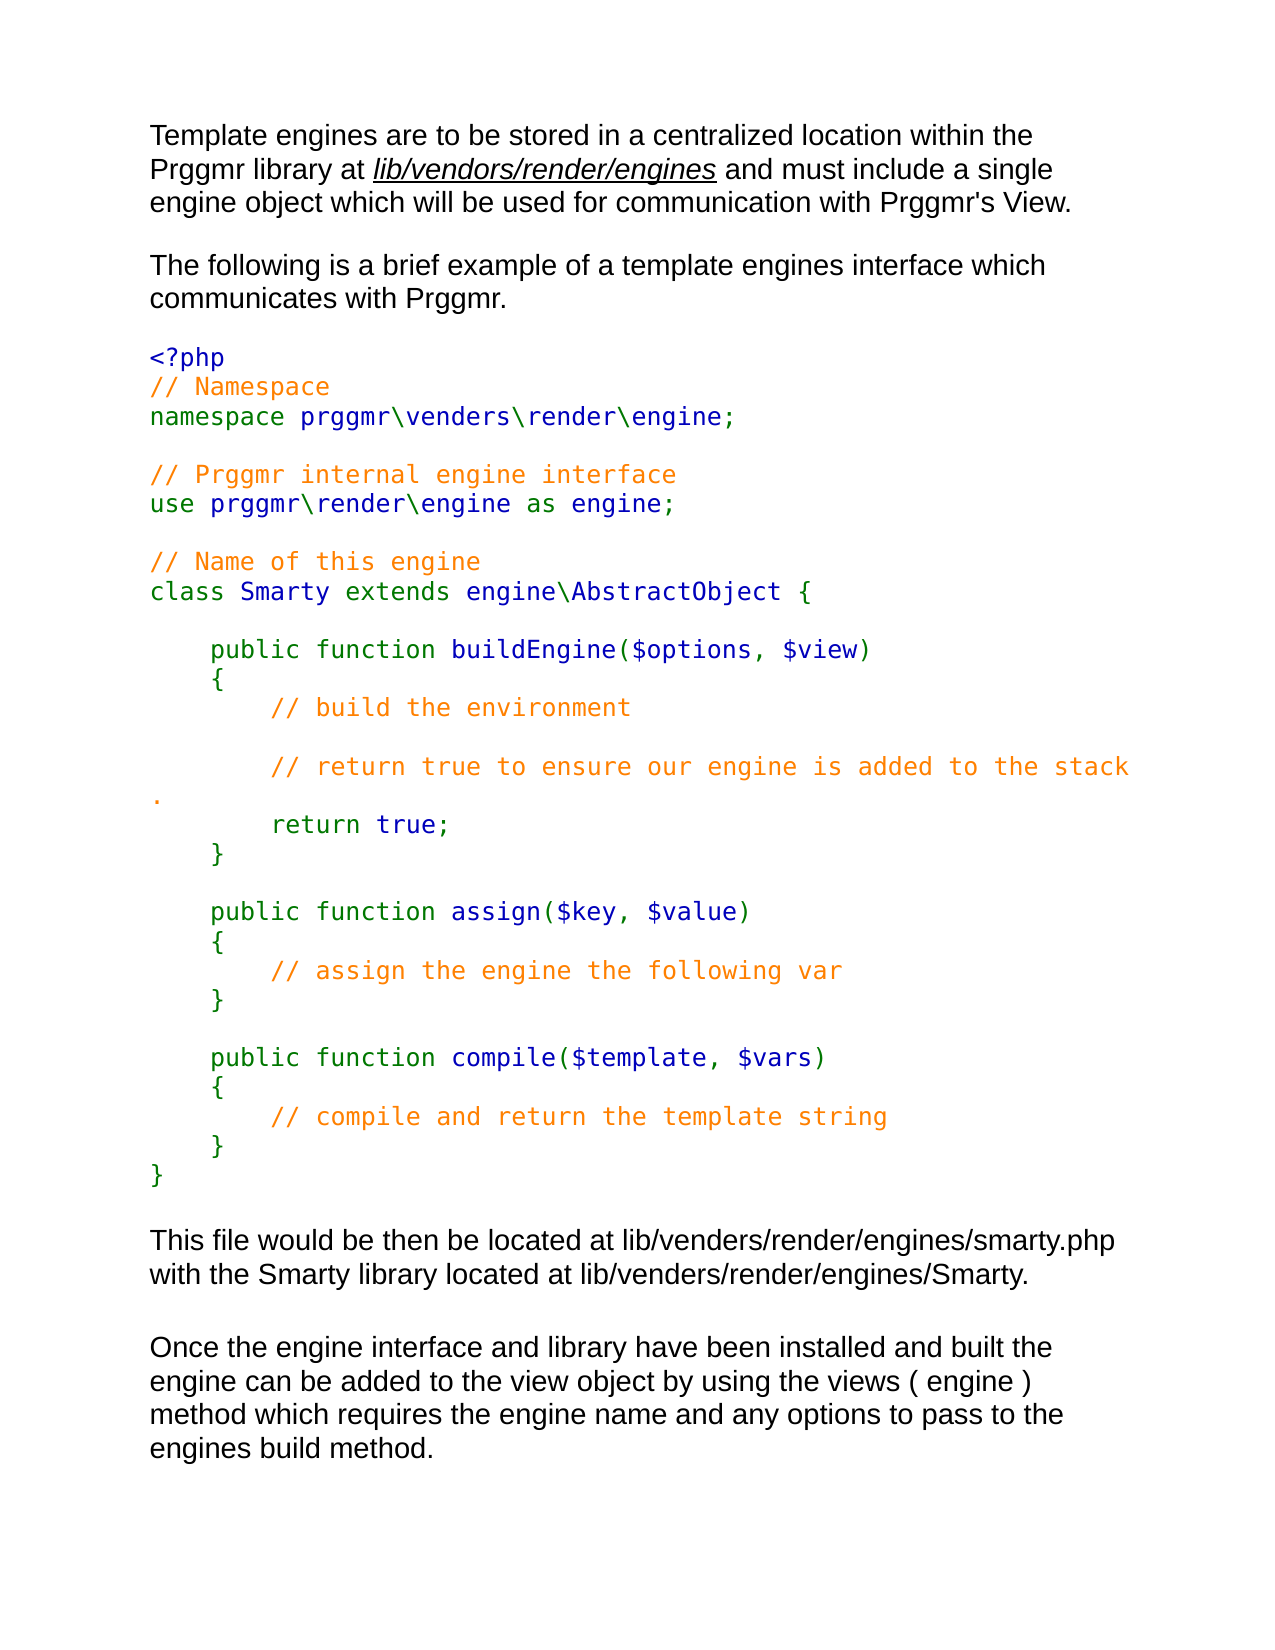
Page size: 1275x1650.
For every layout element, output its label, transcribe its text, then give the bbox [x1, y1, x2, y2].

text The following is a brief example of a template engines interface which communicates with Prggmr. [149, 247, 1132, 314]
text Once the engine interface and library have been installed and built the engine can be added to the view object by using the views ( engine ) method which requires the engine name and any options to pass to the engines build method. [149, 1330, 1132, 1464]
text <?php // Namespace namespace prggmr\venders\render\engine; // Prggmr internal engine interface use prggmr\render\engine as engine; // Name of this engine class Smarty extends engine\AbstractObject { public function buildEngine($options, $view) { // build the environment // return true to ensure our engine is added to the stack. return true; } public function assign($key, $value) { // assign the engine the following var } public function compile($template, $vars) { // compile and return the template string } } [149, 343, 1132, 1189]
text Template engines are to be stored in a centralized location within the Prggmr library at lib/vendors/render/engines and must include a single engine object which will be used for communication with Prggmr's View. [149, 118, 1132, 219]
text This file would be then be located at lib/venders/render/engines/smarty.php with the Smarty library located at lib/venders/render/engines/Smarty. [149, 1223, 1132, 1290]
